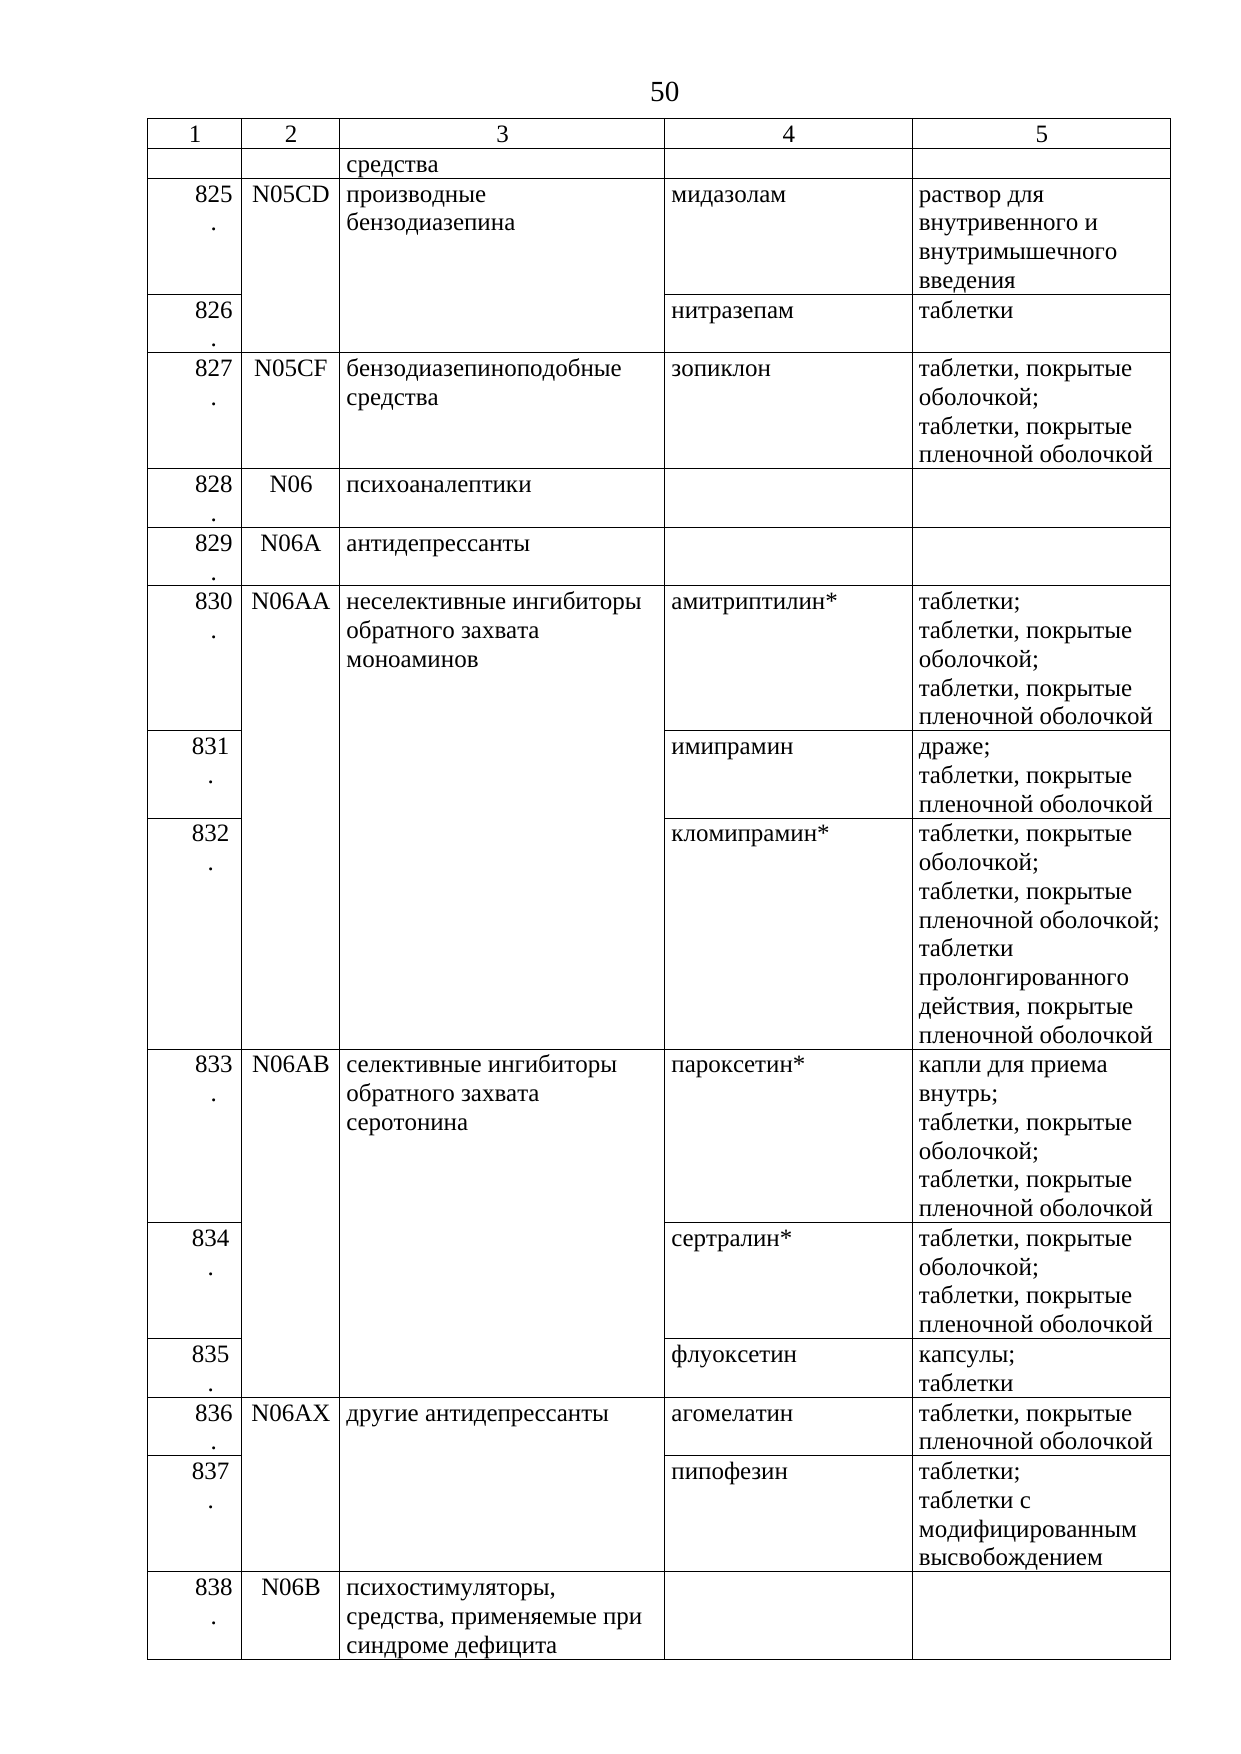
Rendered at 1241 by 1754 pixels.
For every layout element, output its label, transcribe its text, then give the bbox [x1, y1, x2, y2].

table_cell [340, 1222, 664, 1338]
table_cell бензодиазепиноподобные средства [340, 353, 664, 468]
table_cell таблетки, покрытые оболочкой; таблетки, покрытые пленочной оболочкой [913, 1223, 1170, 1338]
table_cell [148, 528, 241, 585]
table_cell имипрамин [665, 731, 912, 817]
table_cell амитриптилин* [665, 586, 912, 730]
table_cell таблетки; таблетки, покрытые оболочкой; таблетки, покрытые пленочной оболочкой [913, 586, 1170, 730]
table_cell [148, 819, 241, 1048]
table_cell пароксетин* [665, 1050, 912, 1222]
table_cell [148, 1339, 241, 1397]
table_cell [340, 1338, 664, 1397]
table_cell N06AB [242, 1050, 339, 1222]
table_cell [242, 1338, 339, 1397]
table_cell драже; таблетки, покрытые пленочной оболочкой [913, 731, 1170, 817]
table_cell [148, 586, 241, 730]
table_cell [340, 730, 664, 817]
table_cell нитразепам [665, 295, 912, 352]
table_header 3 [340, 119, 664, 148]
table_cell неселективные ингибиторы обратного захвата моноаминов [340, 586, 664, 730]
table_cell [913, 1572, 1170, 1658]
table_cell [148, 353, 241, 468]
table_header 1 [148, 119, 241, 148]
table_cell [148, 1456, 241, 1571]
table_cell N05CF [242, 353, 339, 468]
table_header 4 [665, 119, 912, 148]
table_cell [148, 469, 241, 527]
table_cell психостимуляторы, средства, применяемые при синдроме дефицита [340, 1572, 664, 1658]
table_cell [242, 818, 339, 1048]
table_cell флуоксетин [665, 1339, 912, 1397]
table_cell пипофезин [665, 1456, 912, 1571]
table_cell кломипрамин* [665, 819, 912, 1048]
table_cell [665, 528, 912, 585]
table_cell таблетки, покрытые оболочкой; таблетки, покрытые пленочной оболочкой [913, 353, 1170, 468]
table_cell производные бензодиазепина [340, 179, 664, 352]
table_cell таблетки, покрытые оболочкой; таблетки, покрытые пленочной оболочкой; таблетки пролонгированного действия, покрытые пленочной оболочкой [913, 819, 1170, 1048]
table_cell N06 [242, 469, 339, 527]
table_cell агомелатин [665, 1398, 912, 1455]
table_cell N06AA [242, 586, 339, 730]
table_cell раствор для внутривенного и внутримышечного введения [913, 179, 1170, 294]
table_cell таблетки; таблетки с модифицированным высвобождением [913, 1456, 1170, 1571]
table_cell [148, 149, 241, 178]
table_cell сертралин* [665, 1223, 912, 1338]
table_cell психоаналептики [340, 469, 664, 527]
table_cell [242, 730, 339, 817]
table_cell зопиклон [665, 353, 912, 468]
table_cell таблетки [913, 295, 1170, 352]
table_cell [148, 1050, 241, 1222]
table_cell другие антидепрессанты [340, 1398, 664, 1571]
table_cell [913, 149, 1170, 178]
table_cell [148, 295, 241, 352]
table_cell [148, 1223, 241, 1338]
table_cell [665, 1572, 912, 1658]
table_cell [665, 149, 912, 178]
table_cell N05CD [242, 179, 339, 352]
table_cell капсулы; таблетки [913, 1339, 1170, 1397]
table_cell [148, 1572, 241, 1658]
table_cell N06AX [242, 1398, 339, 1571]
table_cell [242, 1222, 339, 1338]
table_cell [148, 1398, 241, 1455]
table_cell таблетки, покрытые пленочной оболочкой [913, 1398, 1170, 1455]
table_cell [665, 469, 912, 527]
table_cell [340, 818, 664, 1048]
table_cell [913, 469, 1170, 527]
table_cell капли для приема внутрь; таблетки, покрытые оболочкой; таблетки, покрытые пленочной оболочкой [913, 1050, 1170, 1222]
table_cell средства [340, 149, 664, 178]
table_header 5 [913, 119, 1170, 148]
table_cell мидазолам [665, 179, 912, 294]
table_header 2 [242, 119, 339, 148]
table_cell антидепрессанты [340, 528, 664, 585]
table_cell N06A [242, 528, 339, 585]
table_cell [242, 149, 339, 178]
table_cell N06B [242, 1572, 339, 1658]
table_cell [148, 731, 241, 817]
table_cell [148, 179, 241, 294]
table_cell [913, 528, 1170, 585]
table_cell селективные ингибиторы обратного захвата серотонина [340, 1050, 664, 1222]
